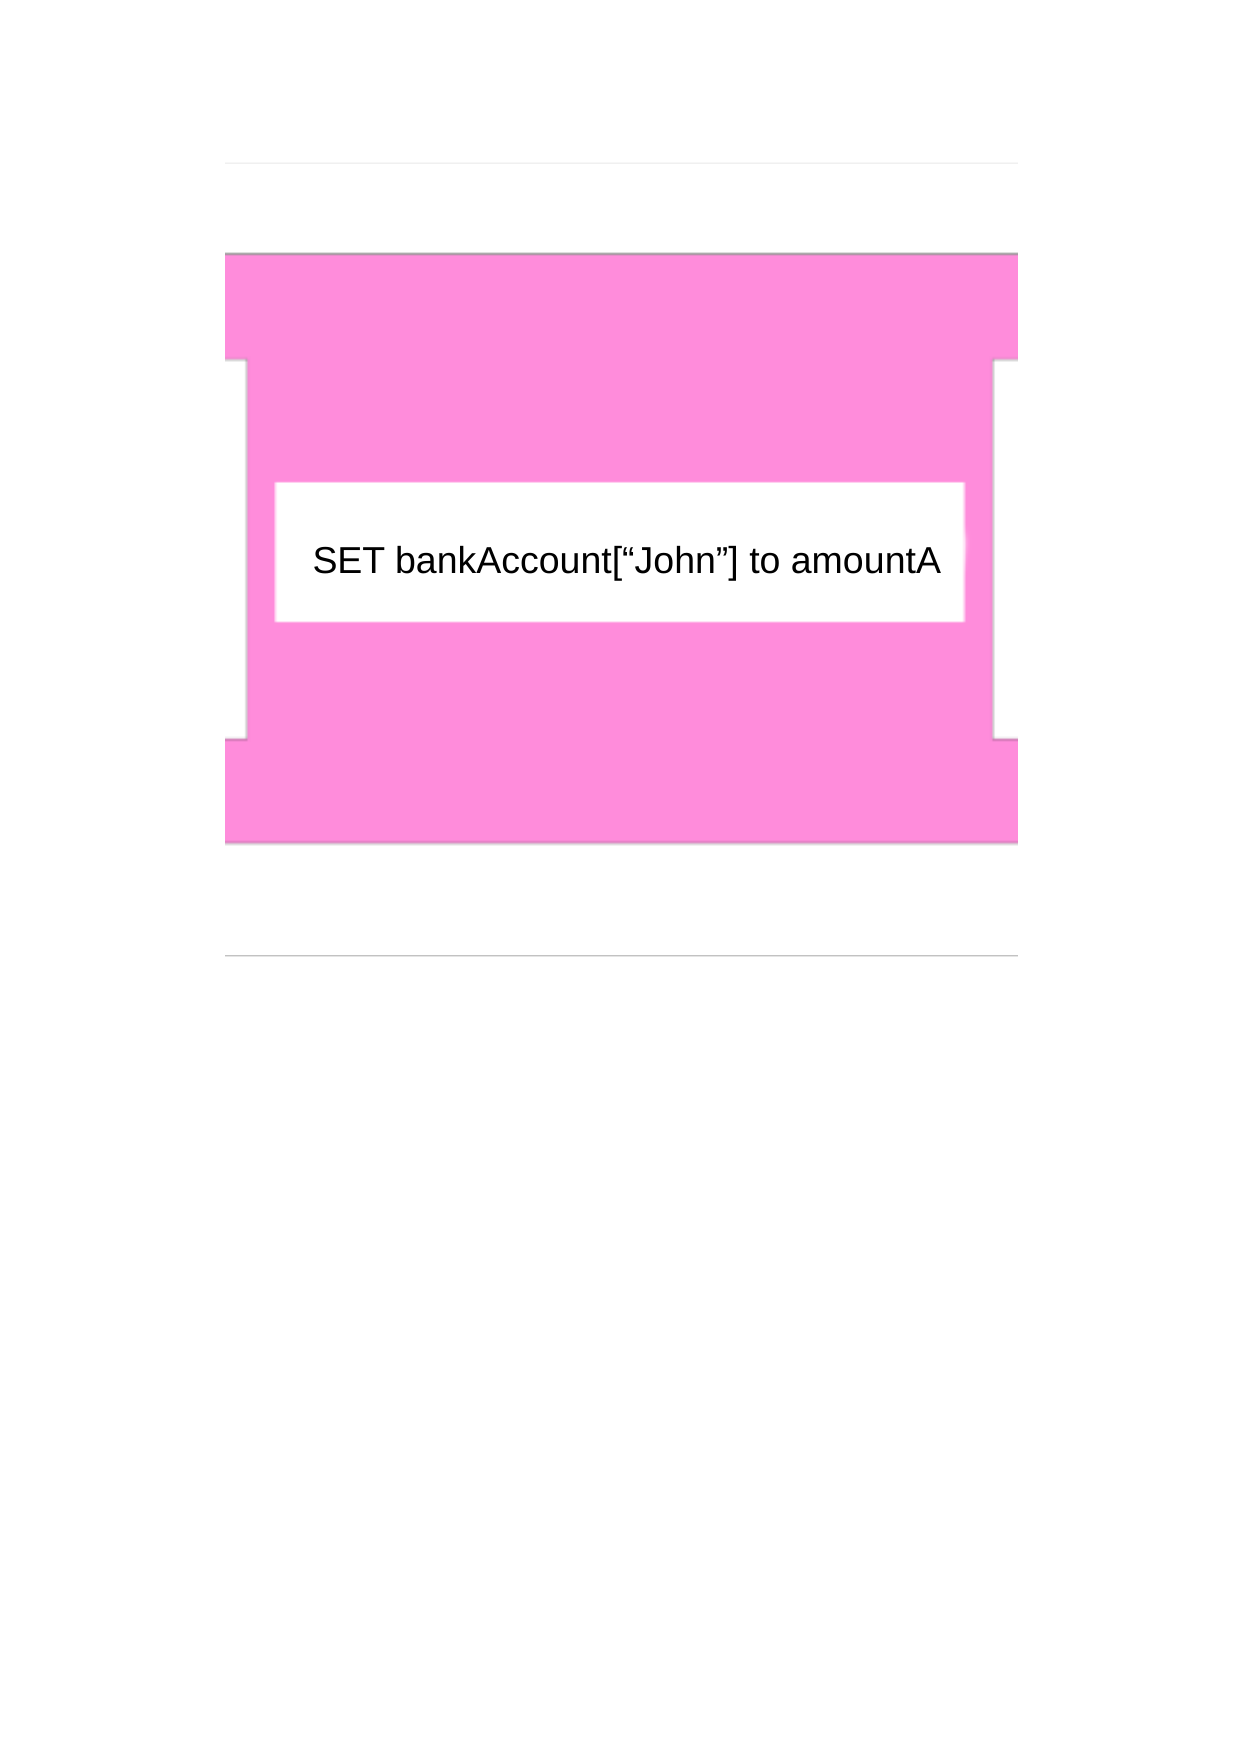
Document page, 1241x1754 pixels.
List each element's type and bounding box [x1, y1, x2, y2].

picture [225, 0, 1018, 1121]
